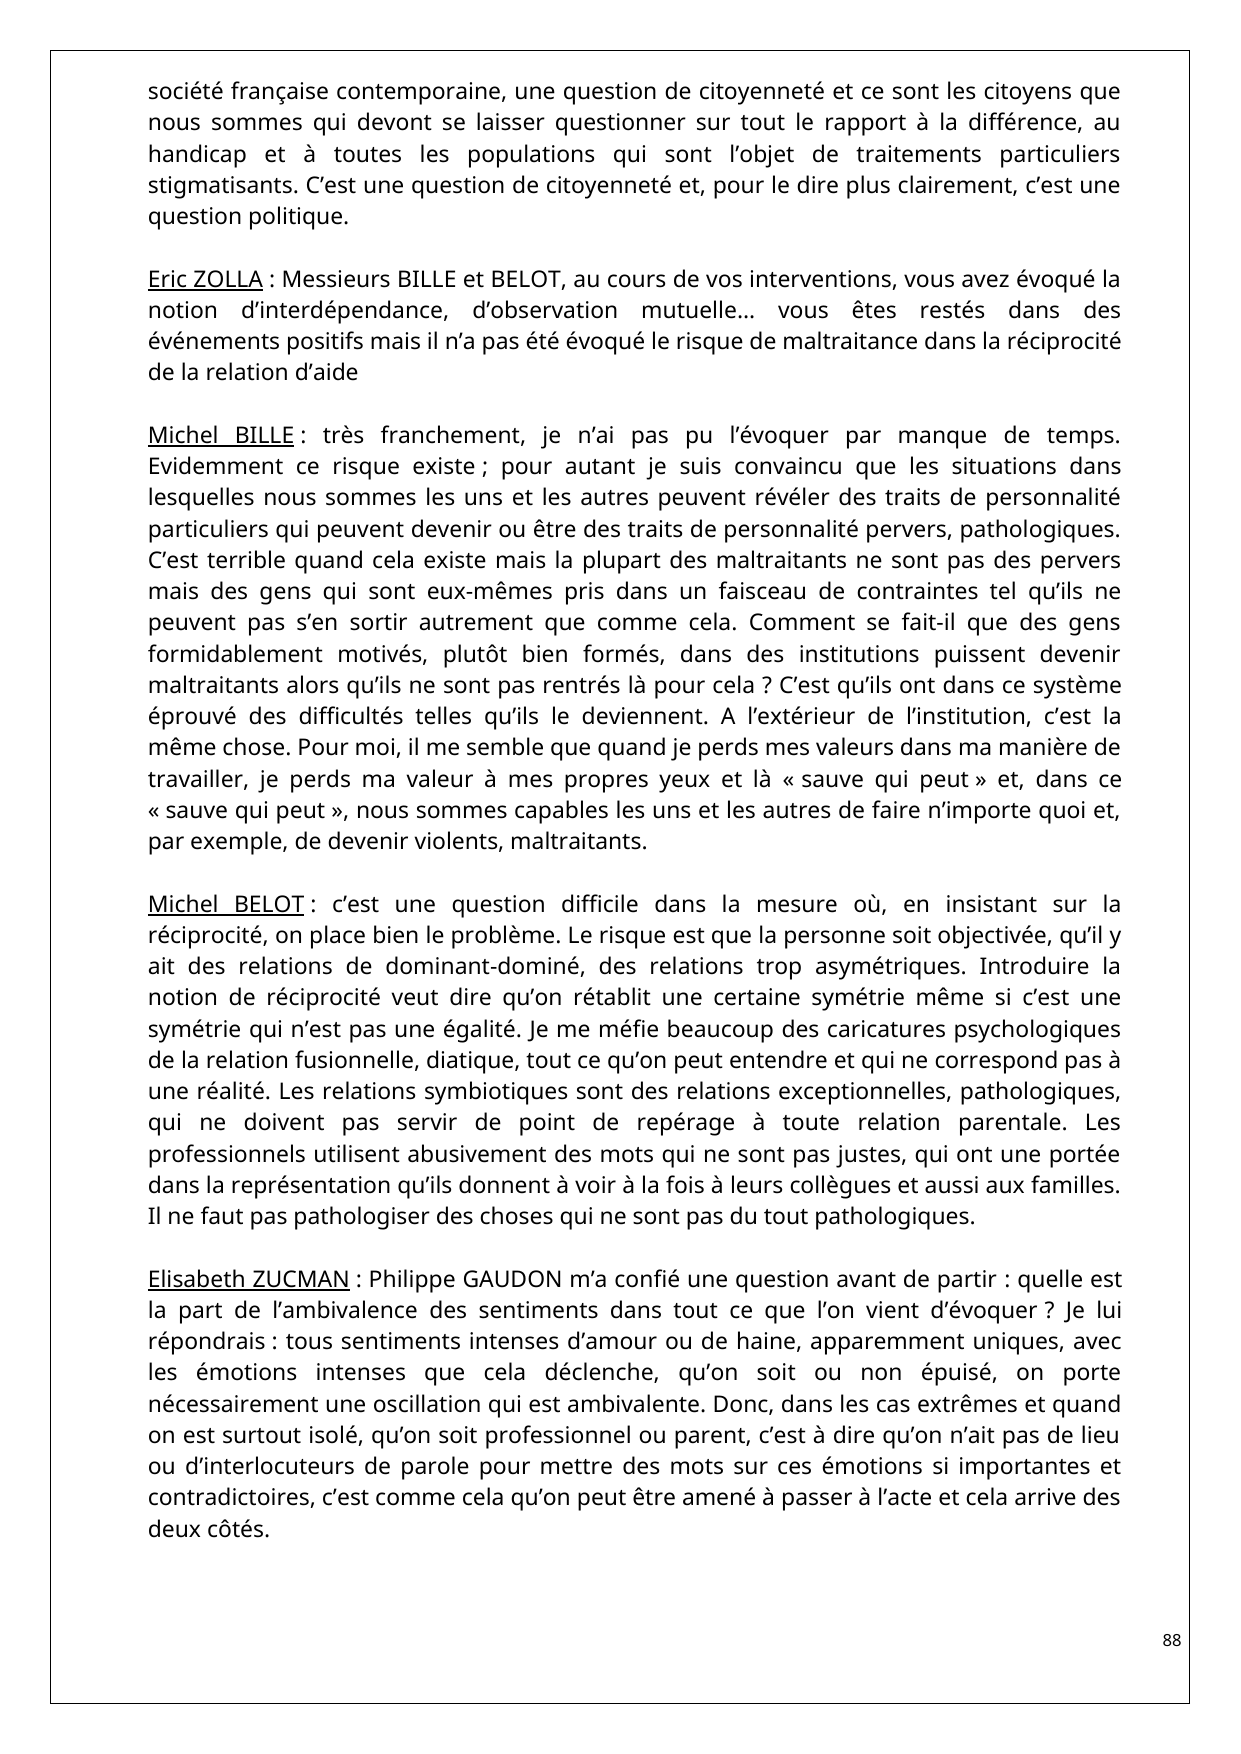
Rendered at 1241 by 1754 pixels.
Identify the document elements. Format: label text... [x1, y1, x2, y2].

text Elisabeth ZUCMAN : Philippe GAUDON m’a confié une question avant de partir : quelle est la part de l’ambivalence des sentiments dans tout ce que l’on vient d’évoquer ? Je lui répondrais : tous sentiments intenses d’amour ou de haine, apparemment uniques, avec les émotions intenses que cela déclenche, qu’on soit ou non épuisé, on porte nécessairement une oscillation qui est ambivalente. Donc, dans les cas extrêmes et quand on est surtout isolé, qu’on soit professionnel ou parent, c’est à dire qu’on n’ait pas de lieu ou d’interlocuteurs de parole pour mettre des mots sur ces émotions si importantes et contradictoires, c’est comme cela qu’on peut être amené à passer à l’acte et cela arrive des deux côtés. [148, 1262, 1122, 1544]
text Eric ZOLLA : Messieurs BILLE et BELOT, au cours de vos interventions, vous avez évoqué la notion d’interdépendance, d’observation mutuelle… vous êtes restés dans des événements positifs mais il n’a pas été évoqué le risque de maltraitance dans la réciprocité de la relation d’aide [148, 262, 1122, 387]
text société française contemporaine, une question de citoyenneté et ce sont les citoyens que nous sommes qui devont se laisser questionner sur tout le rapport à la différence, au handicap et à toutes les populations qui sont l’objet de traitements particuliers stigmatisants. C’est une question de citoyenneté et, pour le dire plus clairement, c’est une question politique. [148, 75, 1122, 231]
text Michel BILLE : très franchement, je n’ai pas pu l’évoquer par manque de temps. Evidemment ce risque existe ; pour autant je suis convaincu que les situations dans lesquelles nous sommes les uns et les autres peuvent révéler des traits de personnalité particuliers qui peuvent devenir ou être des traits de personnalité pervers, pathologiques. C’est terrible quand cela existe mais la plupart des maltraitants ne sont pas des pervers mais des gens qui sont eux-mêmes pris dans un faisceau de contraintes tel qu’ils ne peuvent pas s’en sortir autrement que comme cela. Comment se fait-il que des gens formidablement motivés, plutôt bien formés, dans des institutions puissent devenir maltraitants alors qu’ils ne sont pas rentrés là pour cela ? C’est qu’ils ont dans ce système éprouvé des difficultés telles qu’ils le deviennent. A l’extérieur de l’institution, c’est la même chose. Pour moi, il me semble que quand je perds mes valeurs dans ma manière de travailler, je perds ma valeur à mes propres yeux et là « sauve qui peut » et, dans ce « sauve qui peut », nous sommes capables les uns et les autres de faire n’importe quoi et, par exemple, de devenir violents, maltraitants. [148, 419, 1122, 856]
text Michel BELOT : c’est une question difficile dans la mesure où, en insistant sur la réciprocité, on place bien le problème. Le risque est que la personne soit objectivée, qu’il y ait des relations de dominant-dominé, des relations trop asymétriques. Introduire la notion de réciprocité veut dire qu’on rétablit une certaine symétrie même si c’est une symétrie qui n’est pas une égalité. Je me méfie beaucoup des caricatures psychologiques de la relation fusionnelle, diatique, tout ce qu’on peut entendre et qui ne correspond pas à une réalité. Les relations symbiotiques sont des relations exceptionnelles, pathologiques, qui ne doivent pas servir de point de repérage à toute relation parentale. Les professionnels utilisent abusivement des mots qui ne sont pas justes, qui ont une portée dans la représentation qu’ils donnent à voir à la fois à leurs collègues et aussi aux familles. Il ne faut pas pathologiser des choses qui ne sont pas du tout pathologiques. [148, 887, 1122, 1231]
